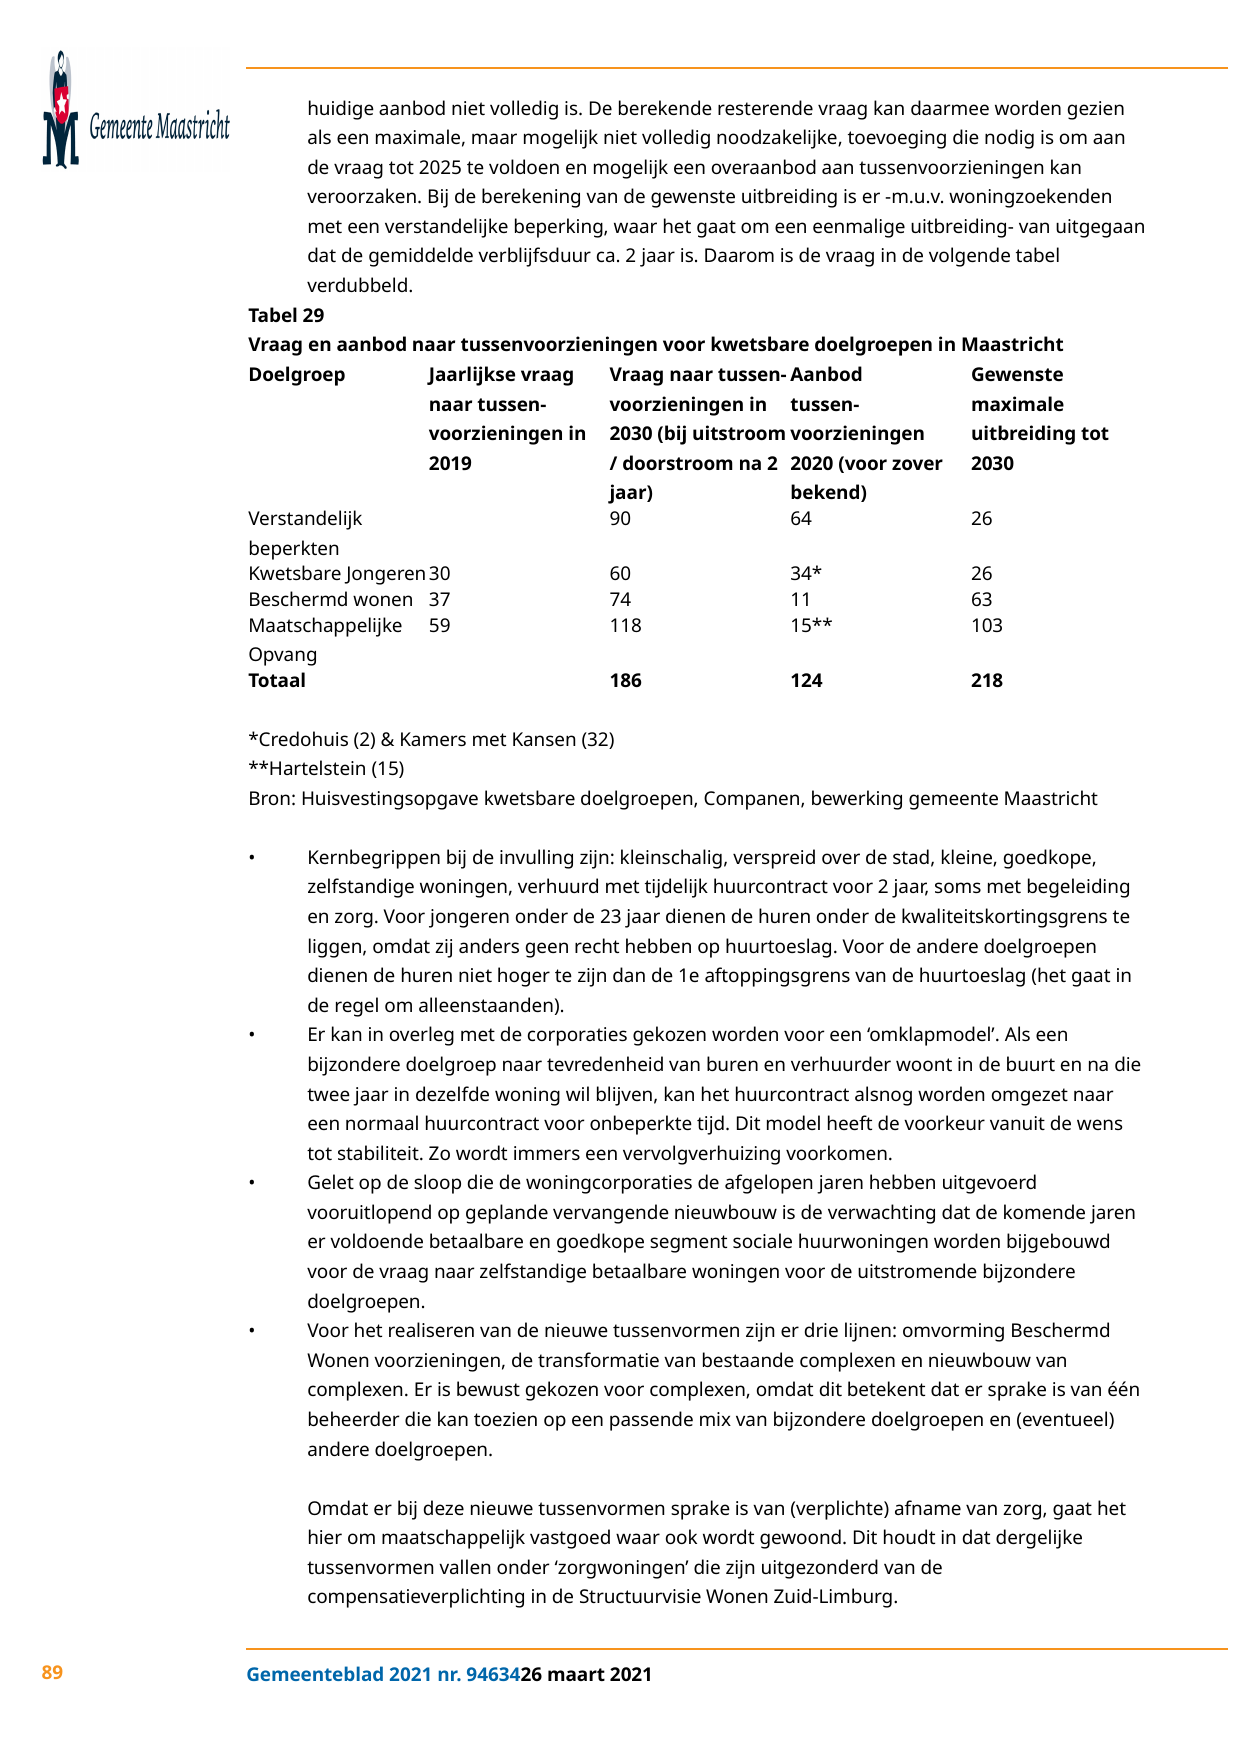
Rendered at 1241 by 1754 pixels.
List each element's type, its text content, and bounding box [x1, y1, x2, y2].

table_cell 30 [429, 561, 609, 586]
text Vraag en aanbod naar tussenvoorzieningen voor kwetsbare doelgroepen in Maastricht [248, 331, 1152, 357]
list huidige aanbod niet volledig is. De berekende resterende vraag kan daarmee worden gezien als een maximale, maar mogelijk niet volledig noodzakelijke, toevoeging die nodig is om aan de vraag tot 2025 te voldoen en mogelijk een overaanbod aan tussenvoorzieningen kan veroorzaken. Bij de berekening van de gewenste uitbreiding is er -m.u.v. woningzoekenden met een verstandelijke beperking, waar het gaat om een eenmalige uitbreiding- van uitgegaan dat de gemiddelde verblijfsduur ca. 2 jaar is. Daarom is de vraag in de volgende tabel verdubbeld. [248, 95, 1152, 298]
table_header Aanbod tussen-voorzieningen 2020 (voor zover bekend) [790, 361, 971, 505]
table_cell [429, 505, 609, 561]
table_cell 26 [971, 561, 1152, 586]
list Voor het realiseren van de nieuwe tussenvormen zijn er drie lijnen: omvorming Beschermd Wonen voorzieningen, de transformatie van bestaande complexen en nieuwbouw van complexen. Er is bewust gekozen voor complexen, omdat dit betekent dat er sprake is van één beheerder die kan toezien op een passende mix van bijzondere doelgroepen en (eventueel) andere doelgroepen. [248, 1317, 1152, 1462]
table_header Doelgroep [248, 361, 429, 505]
table_cell 63 [971, 586, 1152, 612]
text Tabel 29 [248, 302, 1152, 328]
list Gelet op de sloop die de woningcorporaties de afgelopen jaren hebben uitgevoerd vooruitlopend op geplande vervangende nieuwbouw is de verwachting dat de komende jaren er voldoende betaalbare en goedkope segment sociale huurwoningen worden bijgebouwd voor de vraag naar zelfstandige betaalbare woningen voor de uitstromende bijzondere doelgroepen. [248, 1169, 1152, 1314]
table_cell 15** [790, 612, 971, 667]
text Bron: Huisvestingsopgave kwetsbare doelgroepen, Companen, bewerking gemeente Maastricht [248, 785, 1152, 811]
table_cell 218 [971, 667, 1152, 693]
list Omdat er bij deze nieuwe tussenvormen sprake is van (verplichte) afname van zorg, gaat het hier om maatschappelijk vastgoed waar ook wordt gewoond. Dit houdt in dat dergelijke tussenvormen vallen onder ‘zorgwoningen’ die zijn uitgezonderd van de compensatieverplichting in de Structuurvisie Wonen Zuid-Limburg. [248, 1495, 1152, 1609]
table_cell [429, 667, 609, 693]
list Kernbegrippen bij de invulling zijn: kleinschalig, verspreid over de stad, kleine, goedkope, zelfstandige woningen, verhuurd met tijdelijk huurcontract voor 2 jaar, soms met begeleiding en zorg. Voor jongeren onder de 23 jaar dienen de huren onder de kwaliteitskortingsgrens te liggen, omdat zij anders geen recht hebben op huurtoeslag. Voor de andere doelgroepen dienen de huren niet hoger te zijn dan de 1e aftoppingsgrens van de huurtoeslag (het gaat in de regel om alleenstaanden). [248, 844, 1152, 1018]
table_cell 60 [609, 561, 790, 586]
table_cell 90 [609, 505, 790, 561]
table_cell 26 [971, 505, 1152, 561]
text **Hartelstein (15) [248, 755, 1152, 781]
table_cell Verstandelijk beperkten [248, 505, 429, 561]
table_cell Totaal [248, 667, 429, 693]
table_cell 186 [609, 667, 790, 693]
table_cell Kwetsbare Jongeren [248, 561, 429, 586]
table_header Vraag naar tussen-voorzieningen in 2030 (bij uitstroom / doorstroom na 2 jaar) [609, 361, 790, 505]
text *Credohuis (2) & Kamers met Kansen (32) [248, 726, 1152, 752]
table_cell 74 [609, 586, 790, 612]
table_cell 11 [790, 586, 971, 612]
table_cell 34* [790, 561, 971, 586]
table_cell 37 [429, 586, 609, 612]
picture [41, 47, 231, 172]
table_cell 64 [790, 505, 971, 561]
table_cell 118 [609, 612, 790, 667]
list Er kan in overleg met de corporaties gekozen worden voor een ‘omklapmodel’. Als een bijzondere doelgroep naar tevredenheid van buren en verhuurder woont in de buurt en na die twee jaar in dezelfde woning wil blijven, kan het huurcontract alsnog worden omgezet naar een normaal huurcontract voor onbeperkte tijd. Dit model heeft de voorkeur vanuit de wens tot stabiliteit. Zo wordt immers een vervolgverhuizing voorkomen. [248, 1022, 1152, 1166]
table_cell Maatschappelijke Opvang [248, 612, 429, 667]
table_cell 59 [429, 612, 609, 667]
table_cell 103 [971, 612, 1152, 667]
table_cell 124 [790, 667, 971, 693]
table_cell Beschermd wonen [248, 586, 429, 612]
table_header Jaarlijkse vraag naar tussen-voorzieningen in 2019 [429, 361, 609, 505]
table_header Gewenste maximale uitbreiding tot 2030 [971, 361, 1152, 505]
